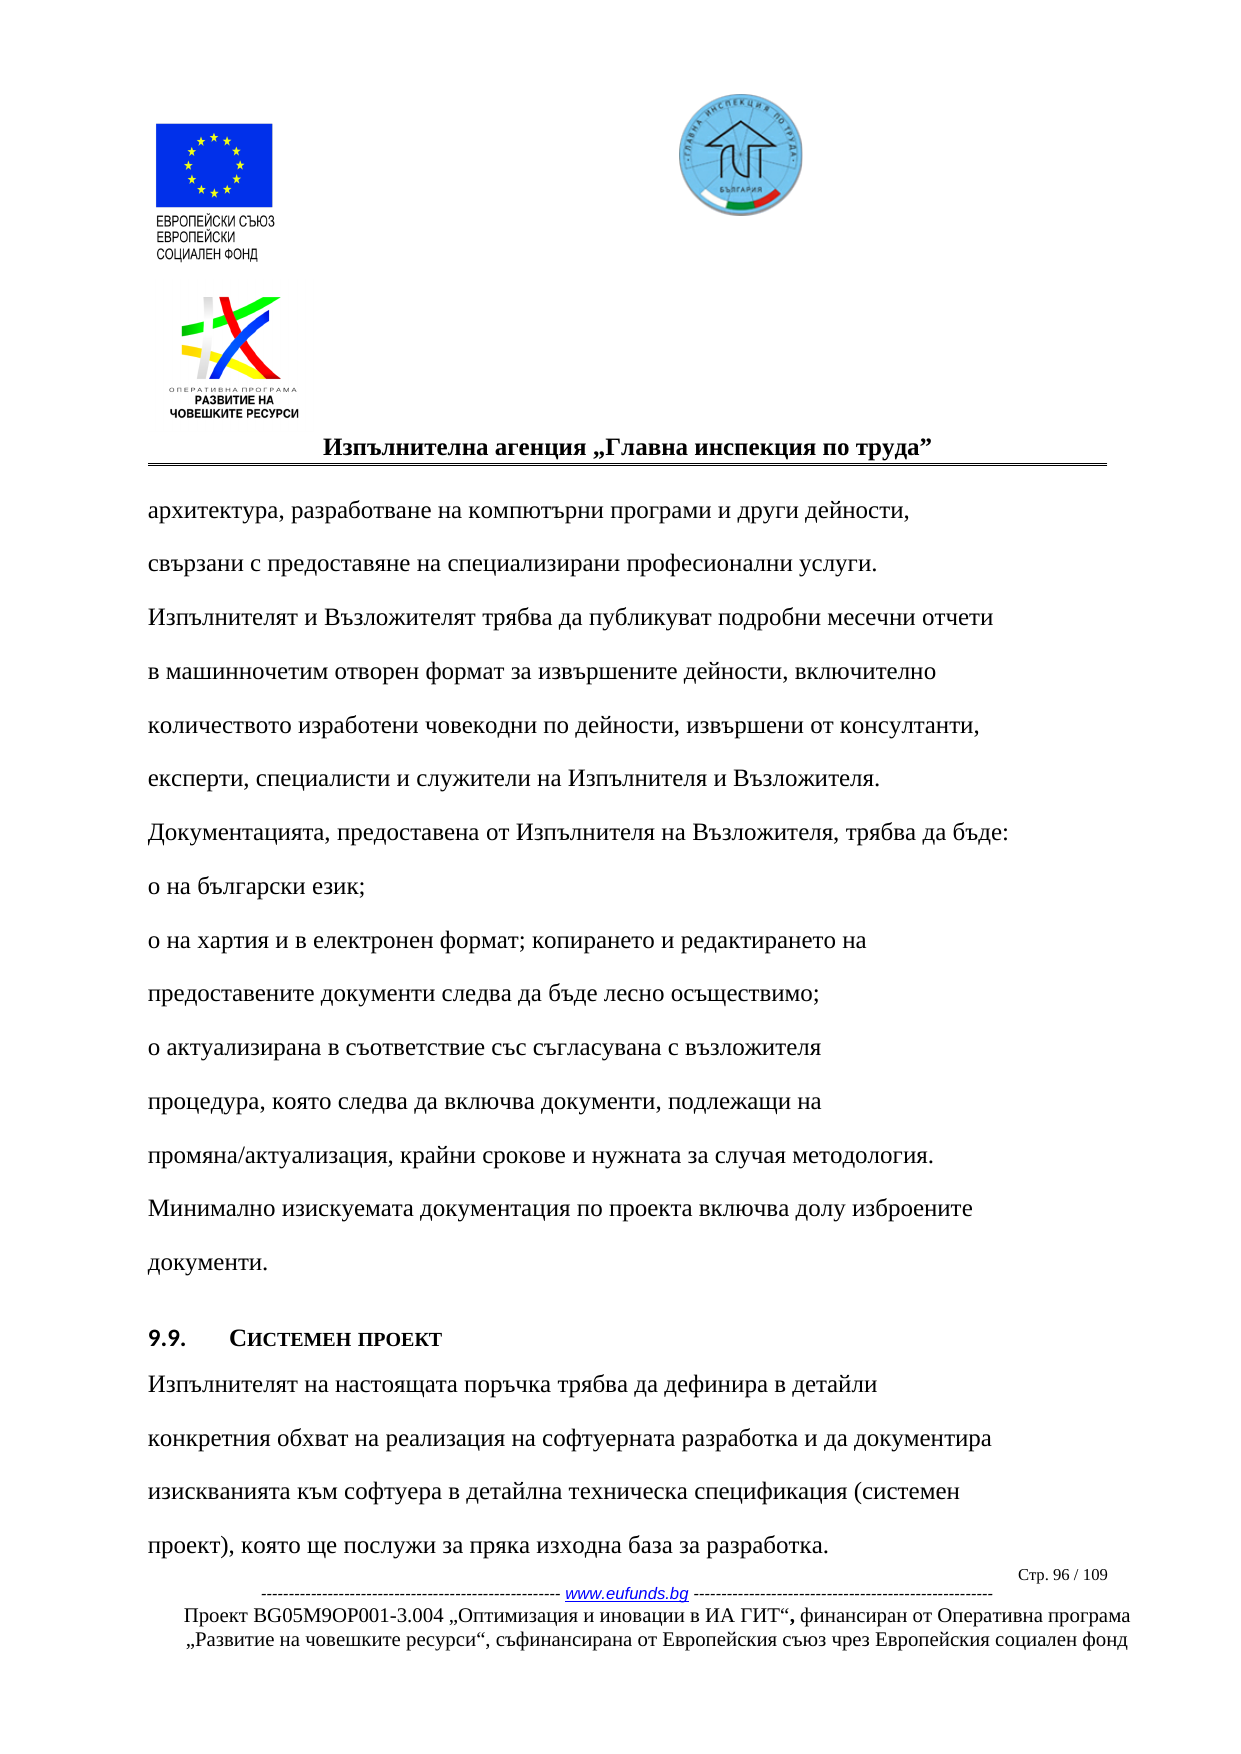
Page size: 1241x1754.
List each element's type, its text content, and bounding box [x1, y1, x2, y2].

text Минимално изискуемата документация по проекта включва долу изброените [148, 1193, 1107, 1222]
text конкретния обхват на реализация на софтуерната разработка и да документира [148, 1423, 1107, 1451]
text Изпълнителят на настоящата поръчка трябва да дефинира в детайли [148, 1369, 1107, 1398]
text процедура, която следва да включва документи, подлежащи на [148, 1086, 1107, 1115]
text експерти, специалисти и служители на Изпълнителя и Възложителя. [148, 763, 1107, 792]
text o на хартия и в електронен формат; копирането и редактирането на [148, 925, 1107, 953]
text предоставените документи следва да бъде лесно осъществимо; [148, 978, 1107, 1007]
text Документацията, предоставена от Изпълнителя на Възложителя, трябва да бъде: [148, 817, 1107, 846]
text количеството изработени човекодни по дейности, извършени от консултанти, [148, 710, 1107, 738]
text архитектура, разработване на компютърни програми и други дейности, [148, 495, 1107, 523]
text документи. [148, 1247, 1107, 1276]
text свързани с предоставяне на специализирани професионални услуги. [148, 548, 1107, 577]
text Изпълнителят и Възложителят трябва да публикуват подробни месечни отчети [148, 602, 1107, 631]
text проект), която ще послужи за пряка изходна база за разработка. [148, 1530, 1107, 1559]
text o актуализирана в съответствие със съгласувана с възложителя [148, 1032, 1107, 1061]
subtitle Системен проект [148, 1322, 1107, 1352]
text промяна/актуализация, крайни срокове и нужната за случая методология. [148, 1140, 1107, 1168]
text в машинночетим отворен формат за извършените дейности, включително [148, 656, 1107, 685]
text изискванията към софтуера в детайлна техническа спецификация (системен [148, 1476, 1107, 1505]
text o на български език; [148, 871, 1107, 900]
